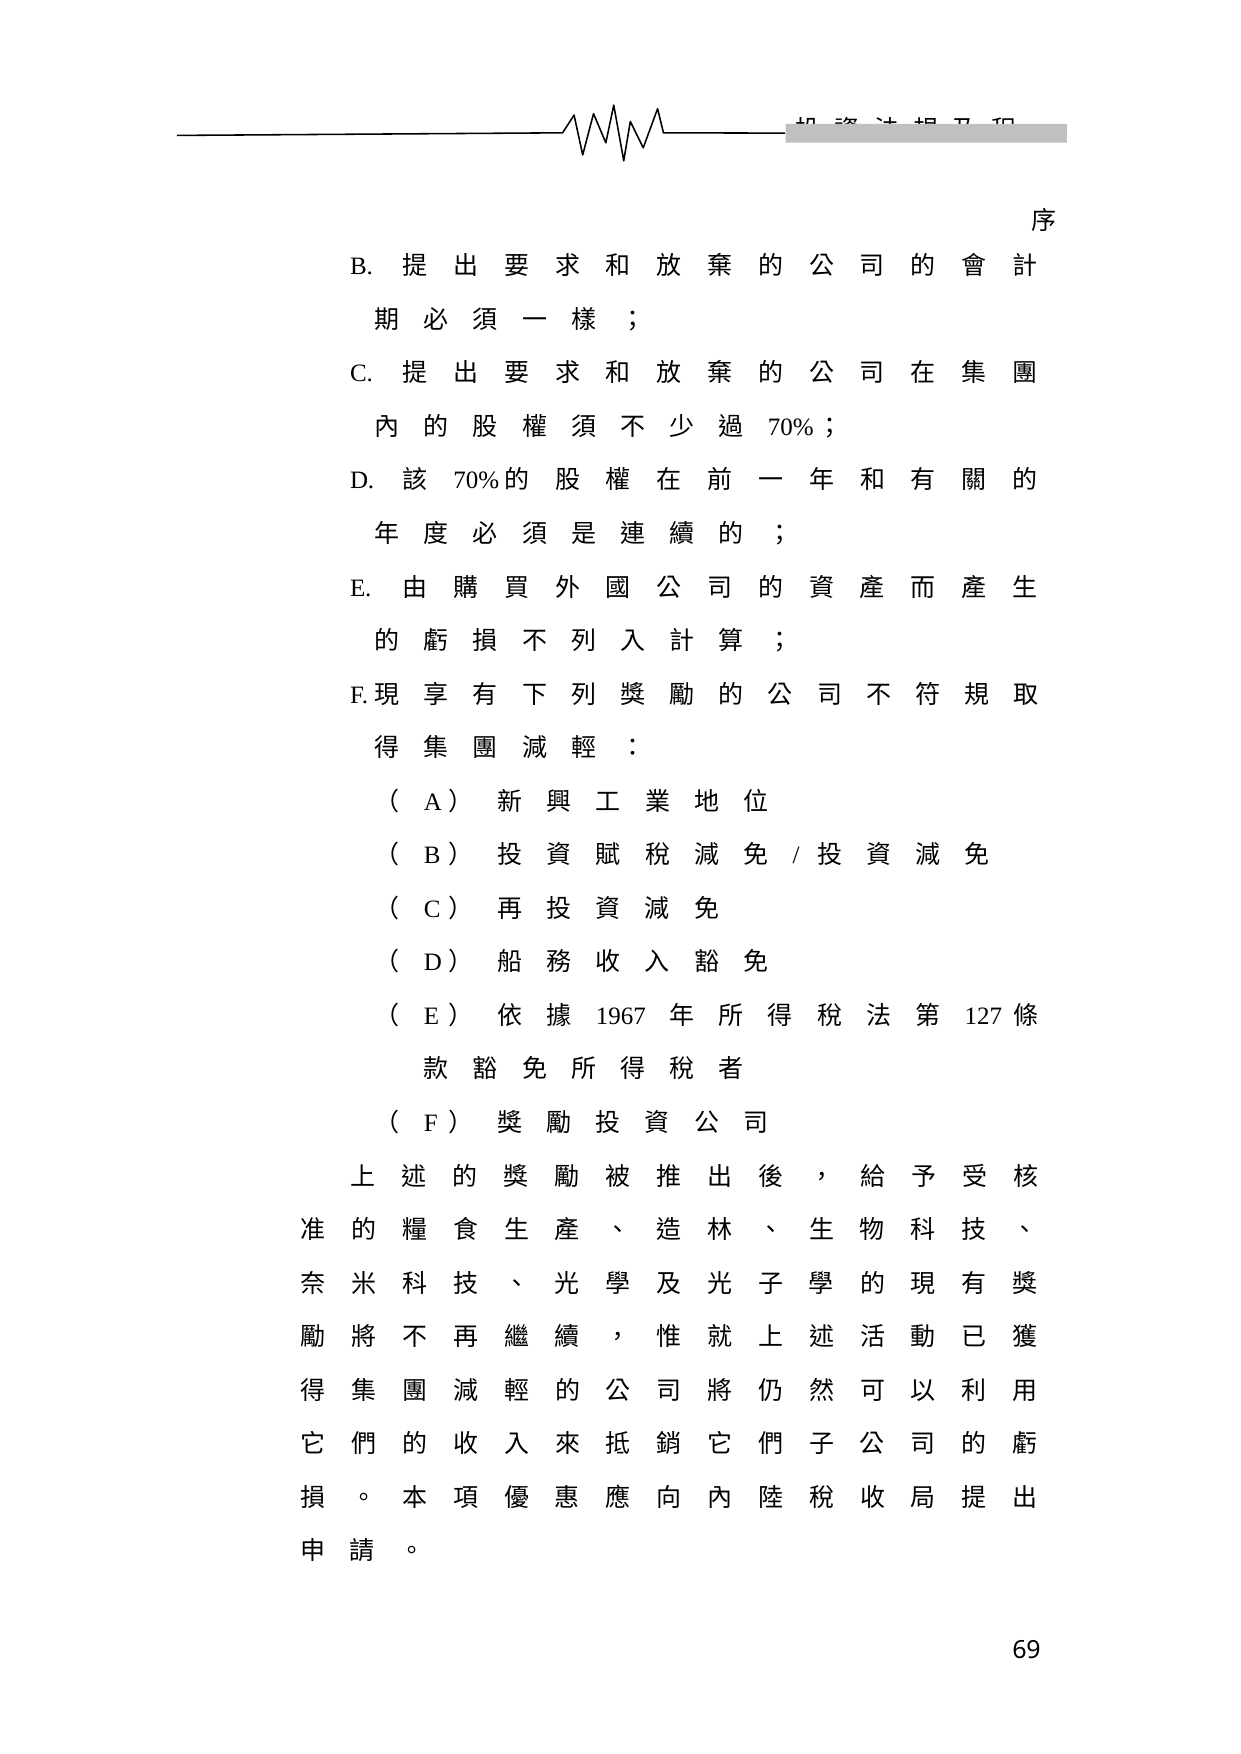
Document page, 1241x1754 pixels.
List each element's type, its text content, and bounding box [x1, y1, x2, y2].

text （D）船務收入豁免 [350, 933, 1063, 987]
text （F）獎勵投資公司 [350, 1094, 1063, 1147]
text 上述的獎勵被推出後，給予受核准的糧食生產、造林、生物科技、奈米科技、光學及光子學的現有獎勵將不再繼續，惟就上述活動已獲得集團減輕的公司將仍然可以利用它們的收入來抵銷它們子公司的虧損。本項優惠應向內陸稅收局提出申請。 [276, 1147, 1063, 1576]
text E. 由購買外國公司的資產而產生的虧損不列入計算； [325, 558, 1063, 666]
text F. 現享有下列獎勵的公司不符規取得集團減輕： [325, 666, 1063, 773]
text （B）投資賦稅減免/投資減免 [350, 826, 1063, 880]
text （C）再投資減免 [350, 880, 1063, 933]
text B. 提出要求和放棄的公司的會計期必須一樣； [325, 237, 1063, 344]
text D. 該70%的股權在前一年和有關的年度必須是連續的； [325, 451, 1063, 558]
text （E）依據1967年所得稅法第127條款豁免所得稅者 [350, 987, 1063, 1094]
text C. 提出要求和放棄的公司在集團內的股權須不少過70%； [325, 344, 1063, 451]
text （A）新興工業地位 [350, 773, 1063, 826]
